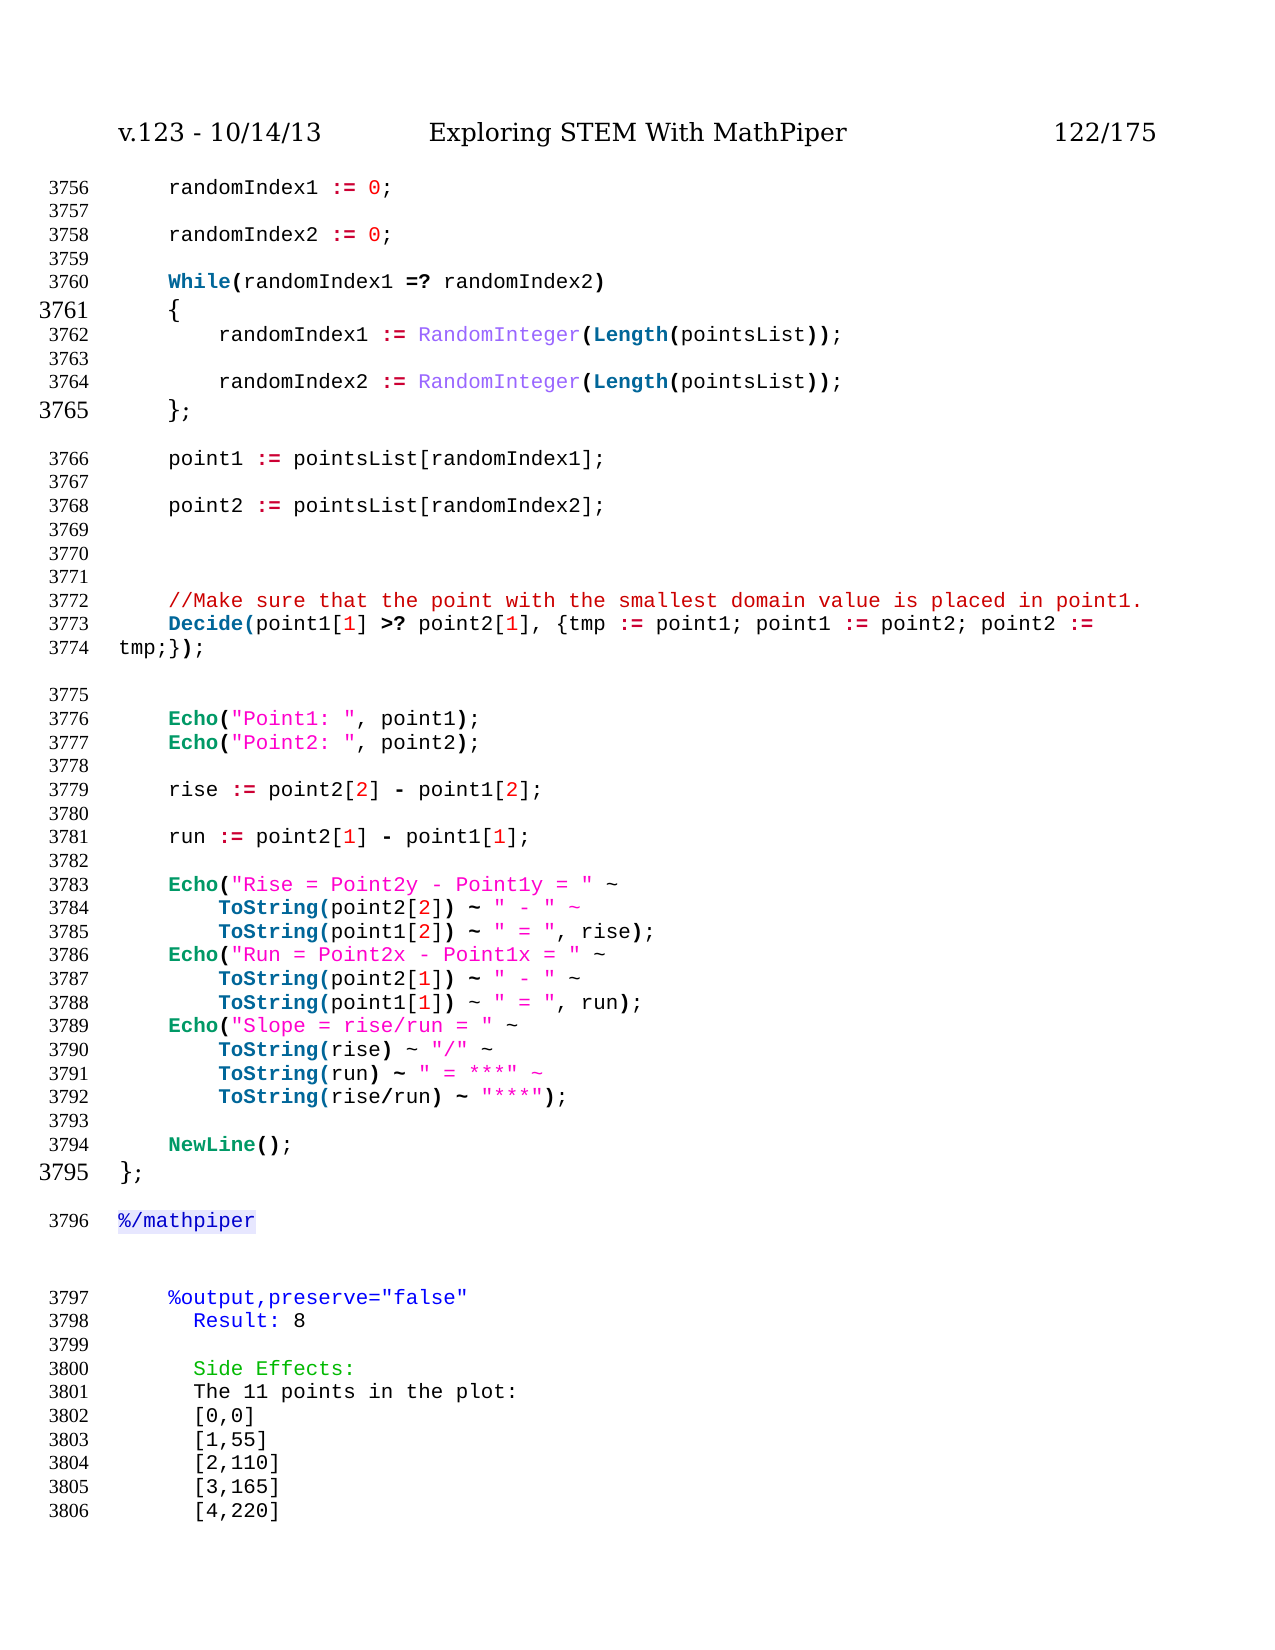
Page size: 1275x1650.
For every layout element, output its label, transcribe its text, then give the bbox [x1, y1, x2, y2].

text ToString(point2[1]) ~ " - " ~ [118, 968, 1157, 992]
text randomIndex2 := RandomInteger(Length(pointsList)); [118, 371, 1157, 395]
text [2,110] [118, 1452, 1157, 1476]
text { [118, 295, 1157, 324]
text Echo("Point1: ", point1); [118, 708, 1157, 732]
text run := point2[1] - point1[1]; [118, 826, 1157, 850]
text }; [118, 1157, 1157, 1186]
text }; [118, 395, 1157, 424]
text //Make sure that the point with the smallest domain value is placed in point1. [118, 590, 1157, 613]
text %/mathpiper [118, 1210, 1157, 1234]
text %output,preserve="false" [118, 1287, 1157, 1311]
text Decide(point1[1] >? point2[1], {tmp := point1; point1 := point2; point2 := tmp;}); [118, 613, 1157, 661]
text [0,0] [118, 1405, 1157, 1429]
text Echo("Rise = Point2y - Point1y = " ~ [118, 873, 1157, 897]
text randomIndex1 := RandomInteger(Length(pointsList)); [118, 324, 1157, 348]
text [1,55] [118, 1429, 1157, 1452]
text ToString(point1[1]) ~ " = ", run); [118, 992, 1157, 1015]
text The 11 points in the plot: [118, 1381, 1157, 1405]
text randomIndex1 := 0; [118, 177, 1157, 200]
text point2 := pointsList[randomIndex2]; [118, 495, 1157, 519]
text While(randomIndex1 =? randomIndex2) [118, 271, 1157, 295]
text NewLine(); [118, 1134, 1157, 1157]
text ToString(point2[2]) ~ " - " ~ [118, 897, 1157, 921]
text Side Effects: [118, 1358, 1157, 1381]
text point1 := pointsList[randomIndex1]; [118, 448, 1157, 472]
text rise := point2[2] - point1[2]; [118, 779, 1157, 803]
text [4,220] [118, 1500, 1157, 1523]
text Echo("Slope = rise/run = " ~ [118, 1015, 1157, 1039]
text ToString(rise/run) ~ "***"); [118, 1086, 1157, 1110]
text Echo("Run = Point2x - Point1x = " ~ [118, 944, 1157, 968]
text Echo("Point2: ", point2); [118, 732, 1157, 755]
text Result: 8 [118, 1311, 1157, 1334]
text ToString(run) ~ " = ***" ~ [118, 1063, 1157, 1086]
text ToString(point1[2]) ~ " = ", rise); [118, 921, 1157, 944]
text ToString(rise) ~ "/" ~ [118, 1039, 1157, 1063]
text [3,165] [118, 1476, 1157, 1500]
text randomIndex2 := 0; [118, 224, 1157, 248]
